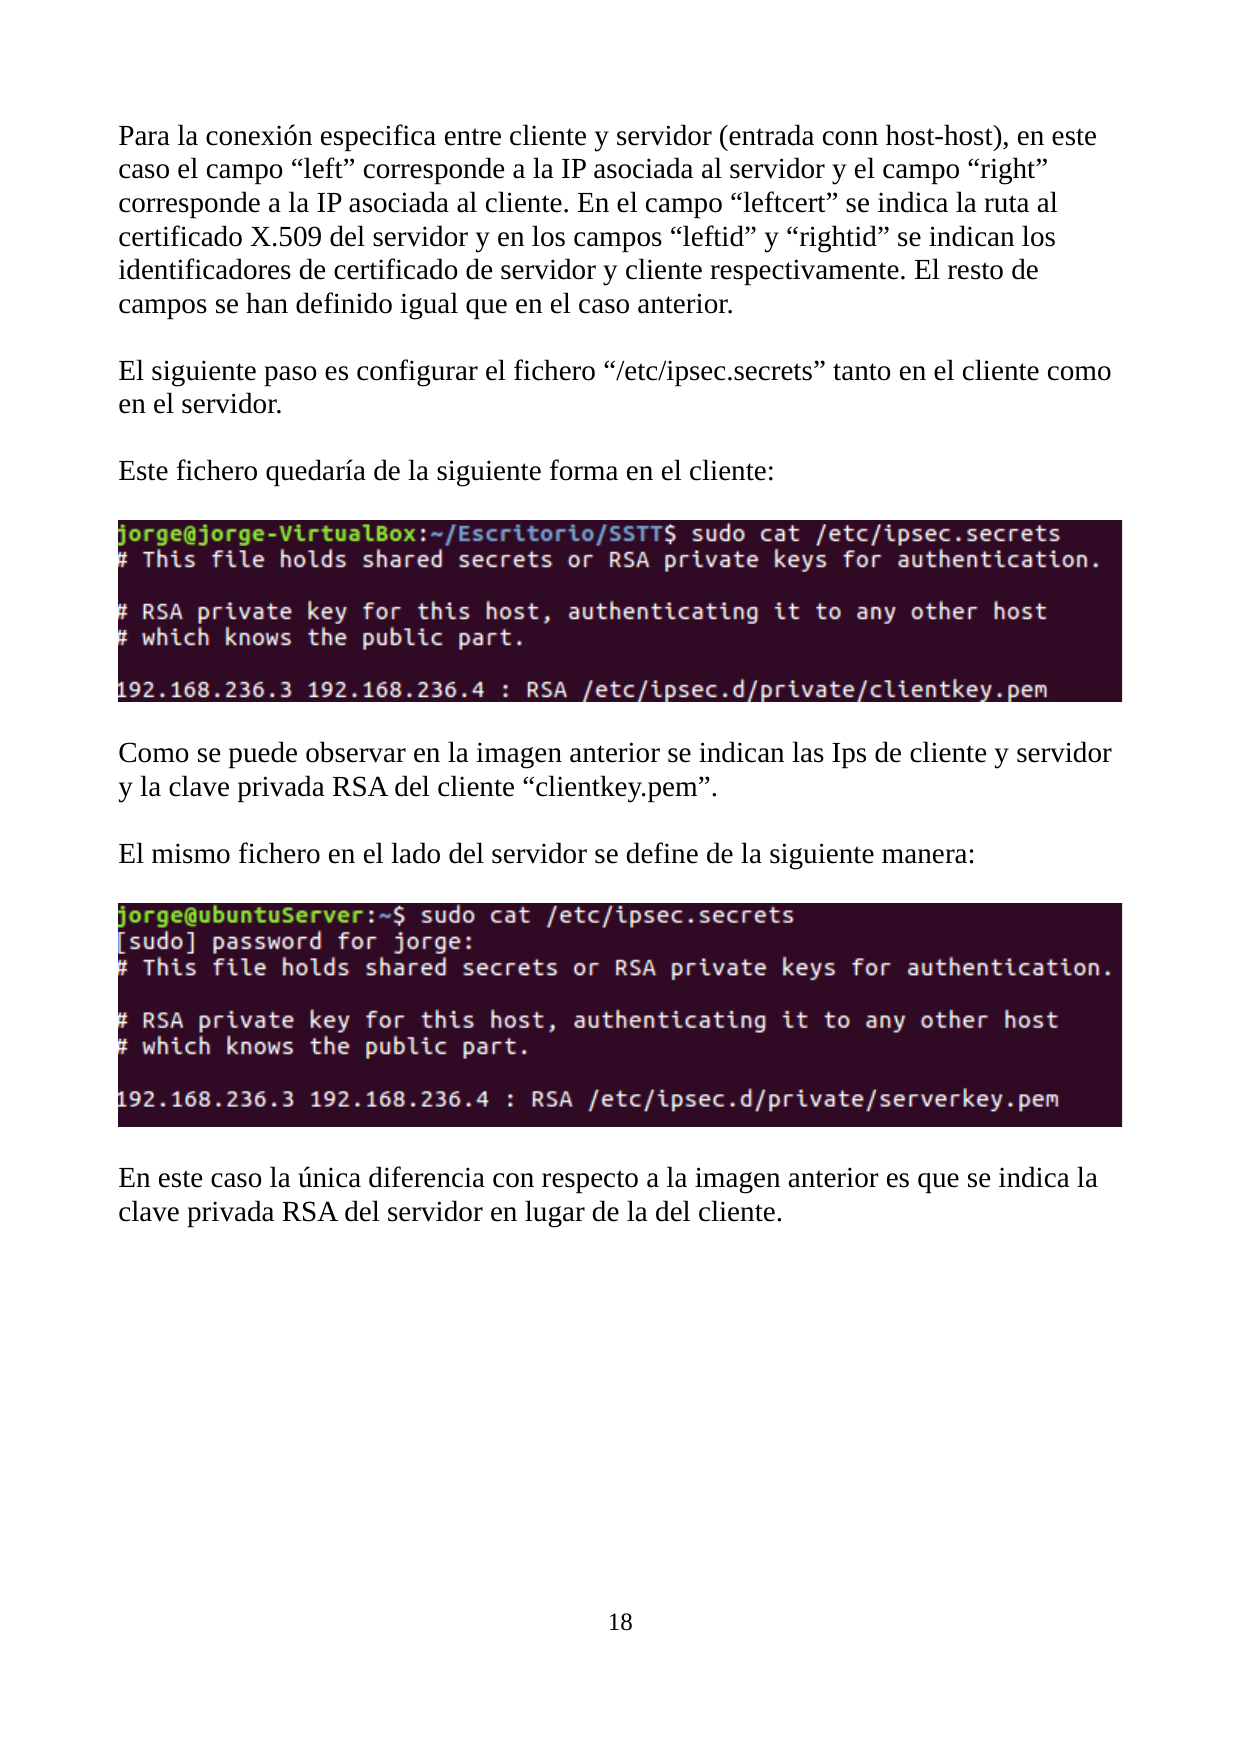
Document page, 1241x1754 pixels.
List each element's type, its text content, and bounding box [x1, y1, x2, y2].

picture [118, 520, 1123, 702]
text El mismo fichero en el lado del servidor se define de la siguiente manera: [118, 836, 1122, 869]
text Este fichero quedaría de la siguiente forma en el cliente: [118, 453, 1122, 487]
text Como se puede observar en la imagen anterior se indican las Ips de cliente y servidor y la clave privada RSA del cliente “clientkey.pem”. [118, 735, 1122, 802]
text En este caso la única diferencia con respecto a la imagen anterior es que se indica la clave privada RSA del servidor en lugar de la del cliente. [118, 1160, 1122, 1227]
text El siguiente paso es configurar el fichero “/etc/ipsec.secrets” tanto en el cliente como en el servidor. [118, 353, 1122, 420]
picture [118, 903, 1123, 1127]
text Para la conexión especifica entre cliente y servidor (entrada conn host-host), en este caso el campo “left” corresponde a la IP asociada al servidor y el campo “right” corresponde a la IP asociada al cliente. En el campo “leftcert” se indica la ruta al certificado X.509 del servidor y en los campos “leftid” y “rightid” se indican los identificadores de certificado de servidor y cliente respectivamente. El resto de campos se han definido igual que en el caso anterior. [118, 118, 1122, 319]
